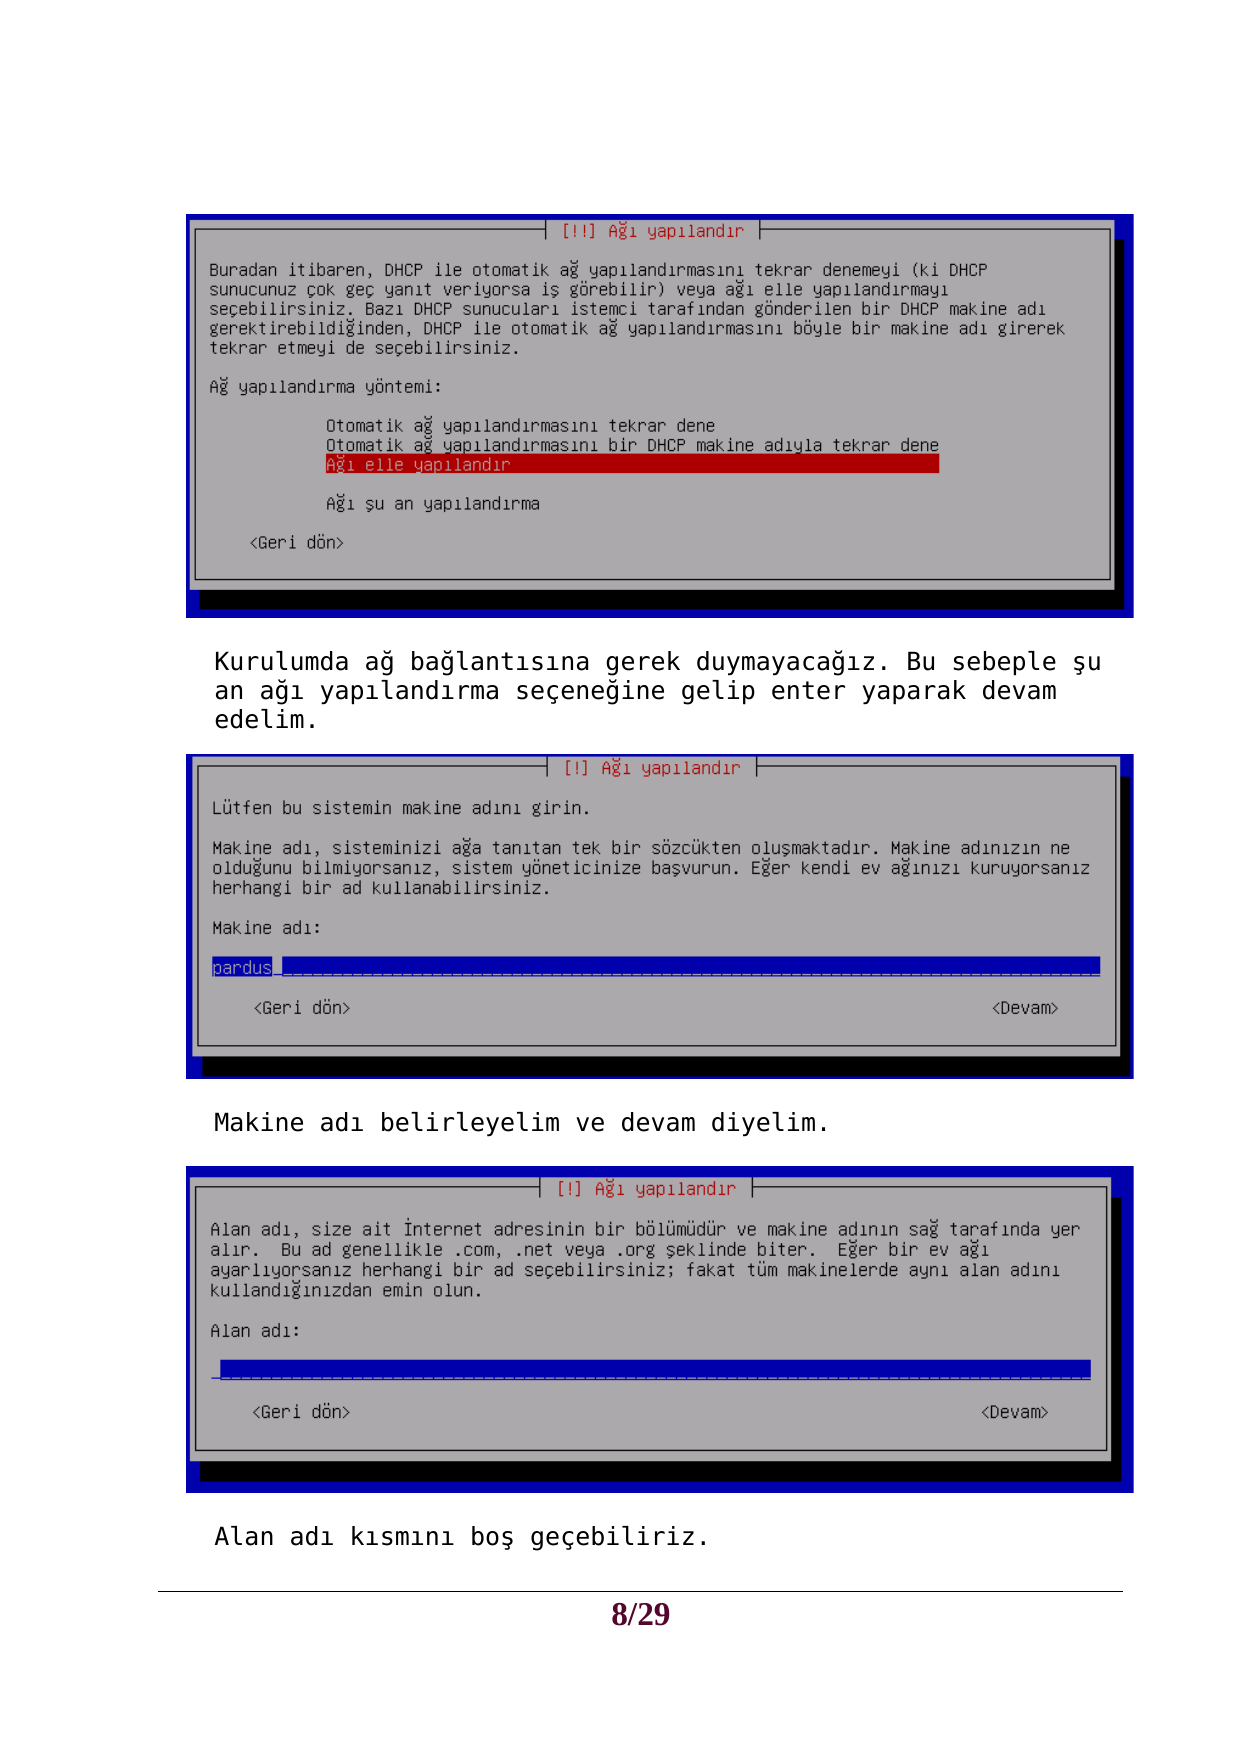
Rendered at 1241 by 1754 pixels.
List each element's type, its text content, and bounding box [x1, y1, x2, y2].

text Alan adı kısmını boş geçebiliriz. [214, 1493, 1123, 1551]
text [214, 734, 1123, 754]
text Makine adı belirleyelim ve devam diyelim. [214, 1079, 1123, 1137]
picture [186, 214, 1134, 618]
picture [186, 754, 1134, 1079]
text Kurulumda ağ bağlantısına gerek duymayacağız. Bu sebeple şu an ağı yapılandırma seçeneğine gelip enter yaparak devam edelim. [214, 618, 1123, 734]
text [214, 187, 1123, 214]
picture [186, 1166, 1134, 1493]
